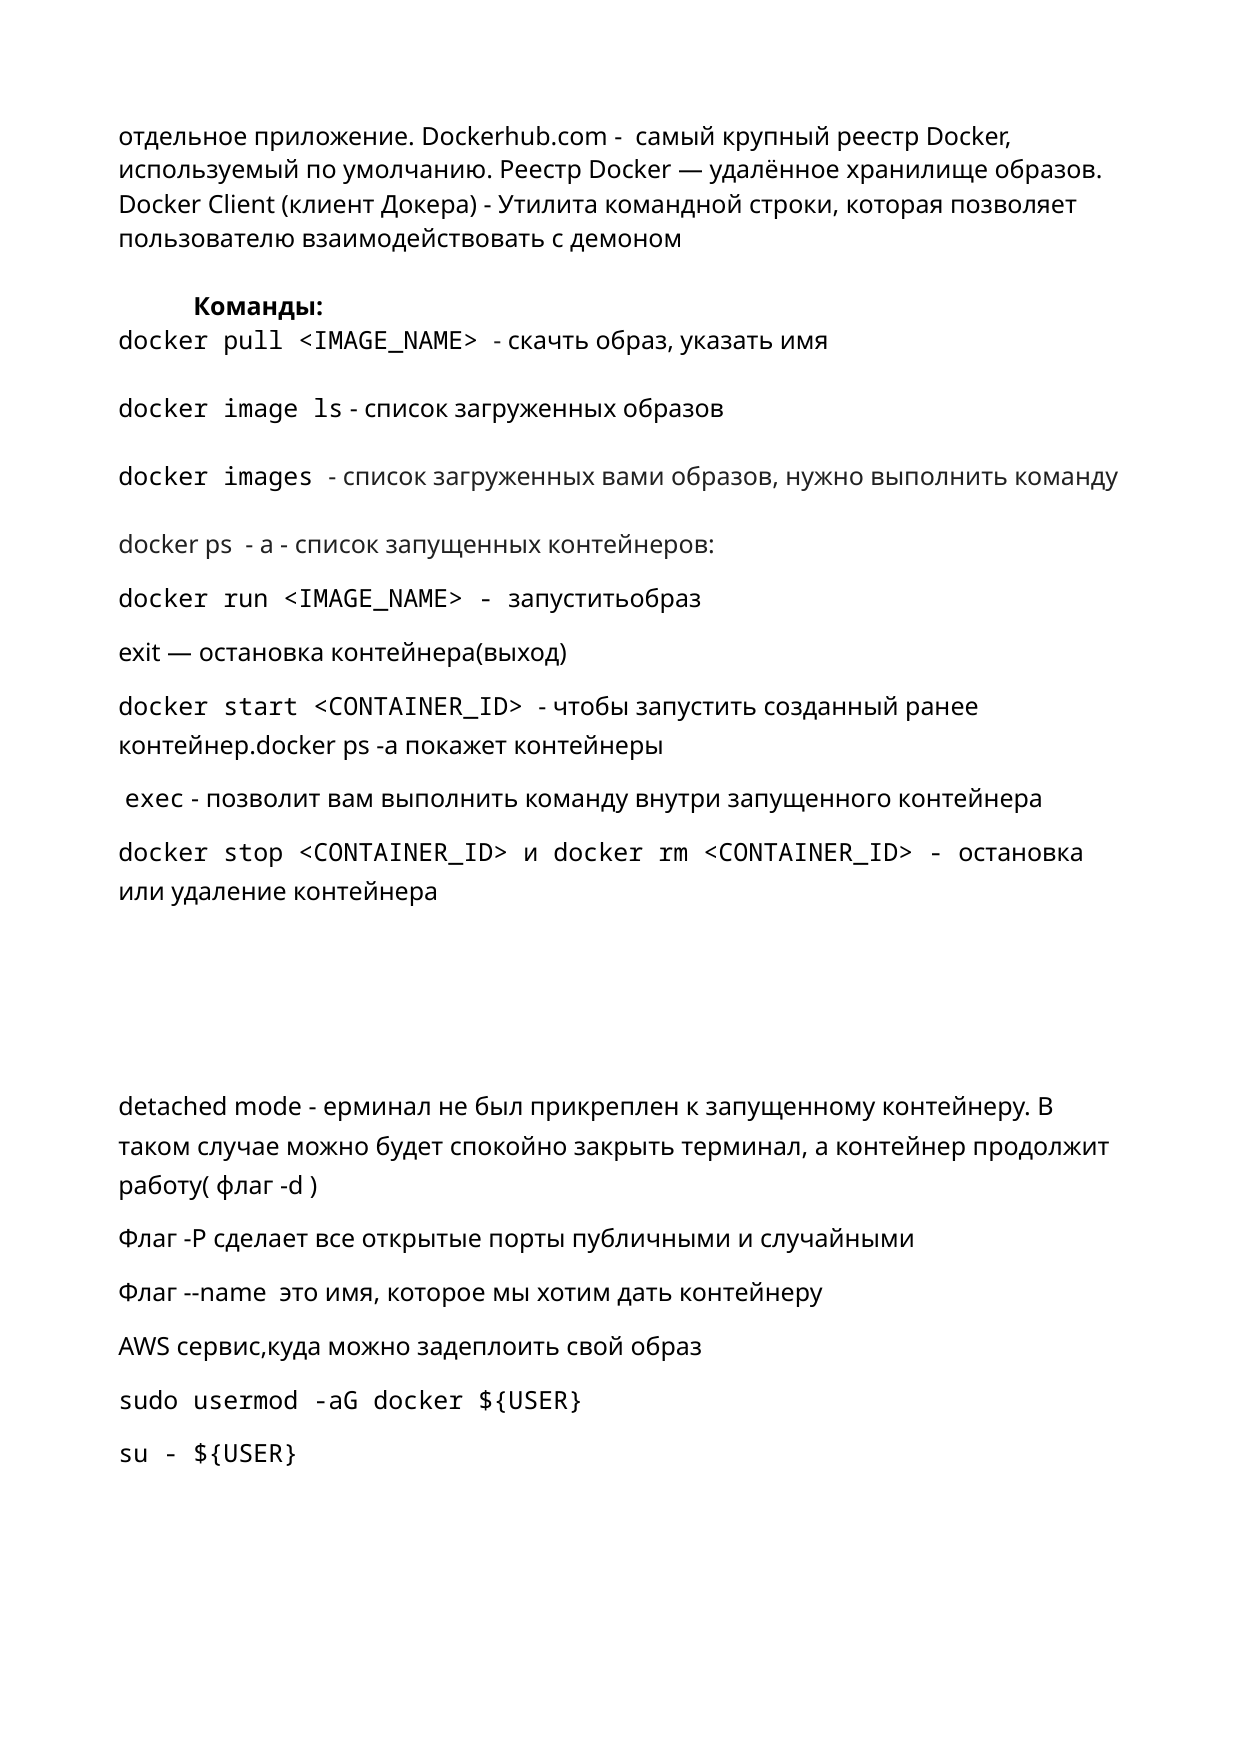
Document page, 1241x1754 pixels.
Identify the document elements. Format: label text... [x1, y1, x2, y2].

text su - ${USER} [118, 1436, 1122, 1470]
text docker start <CONTAINER_ID> - чтобы запустить созданный ранее контейнер.docker ps -a покажет контейнеры [118, 688, 1122, 761]
text docker ps - a - список запущенных контейнеров: [118, 527, 1122, 561]
text docker pull <IMAGE_NAME> - скачть образ, указать имя [118, 322, 1122, 357]
text Флаг --name это имя, которое мы хотим дать контейнеру [118, 1275, 1122, 1309]
text docker images - список загруженных вами образов, нужно выполнить команду [118, 459, 1122, 493]
text AWS сервис,куда можно задеплоить свой образ [118, 1328, 1122, 1363]
text exec - позволит вам выполнить команду внутри запущенного контейнера [118, 781, 1122, 815]
text docker run <IMAGE_NAME> - запуститьобраз [118, 581, 1122, 615]
text detached mode - ерминал не был прикреплен к запущенному контейнеру. В таком случае можно будет спокойно закрыть терминал, а контейнер продолжит работу( флаг -d ) [118, 1089, 1122, 1201]
text sudo usermod -aG docker ${USER} [118, 1382, 1122, 1416]
text docker image ls - список загруженных образов [118, 391, 1122, 425]
text exit — остановка контейнера(выход) [118, 634, 1122, 668]
text docker stop <CONTAINER_ID> и docker rm <CONTAINER_ID> - остановка или удаление контейнера [118, 835, 1122, 908]
text Флаг -Р сделает все открытые порты публичными и случайными [118, 1221, 1122, 1255]
text Команды: [118, 288, 1122, 322]
text отдельное приложение. Dockerhub.com - самый крупный реестр Docker, используемый по умолчанию. Реестр Docker — удалённое хранилище образов. Docker Client (клиент Докера) - Утилита командной строки, которая позволяет пользователю взаимодействовать с демоном [118, 118, 1122, 254]
